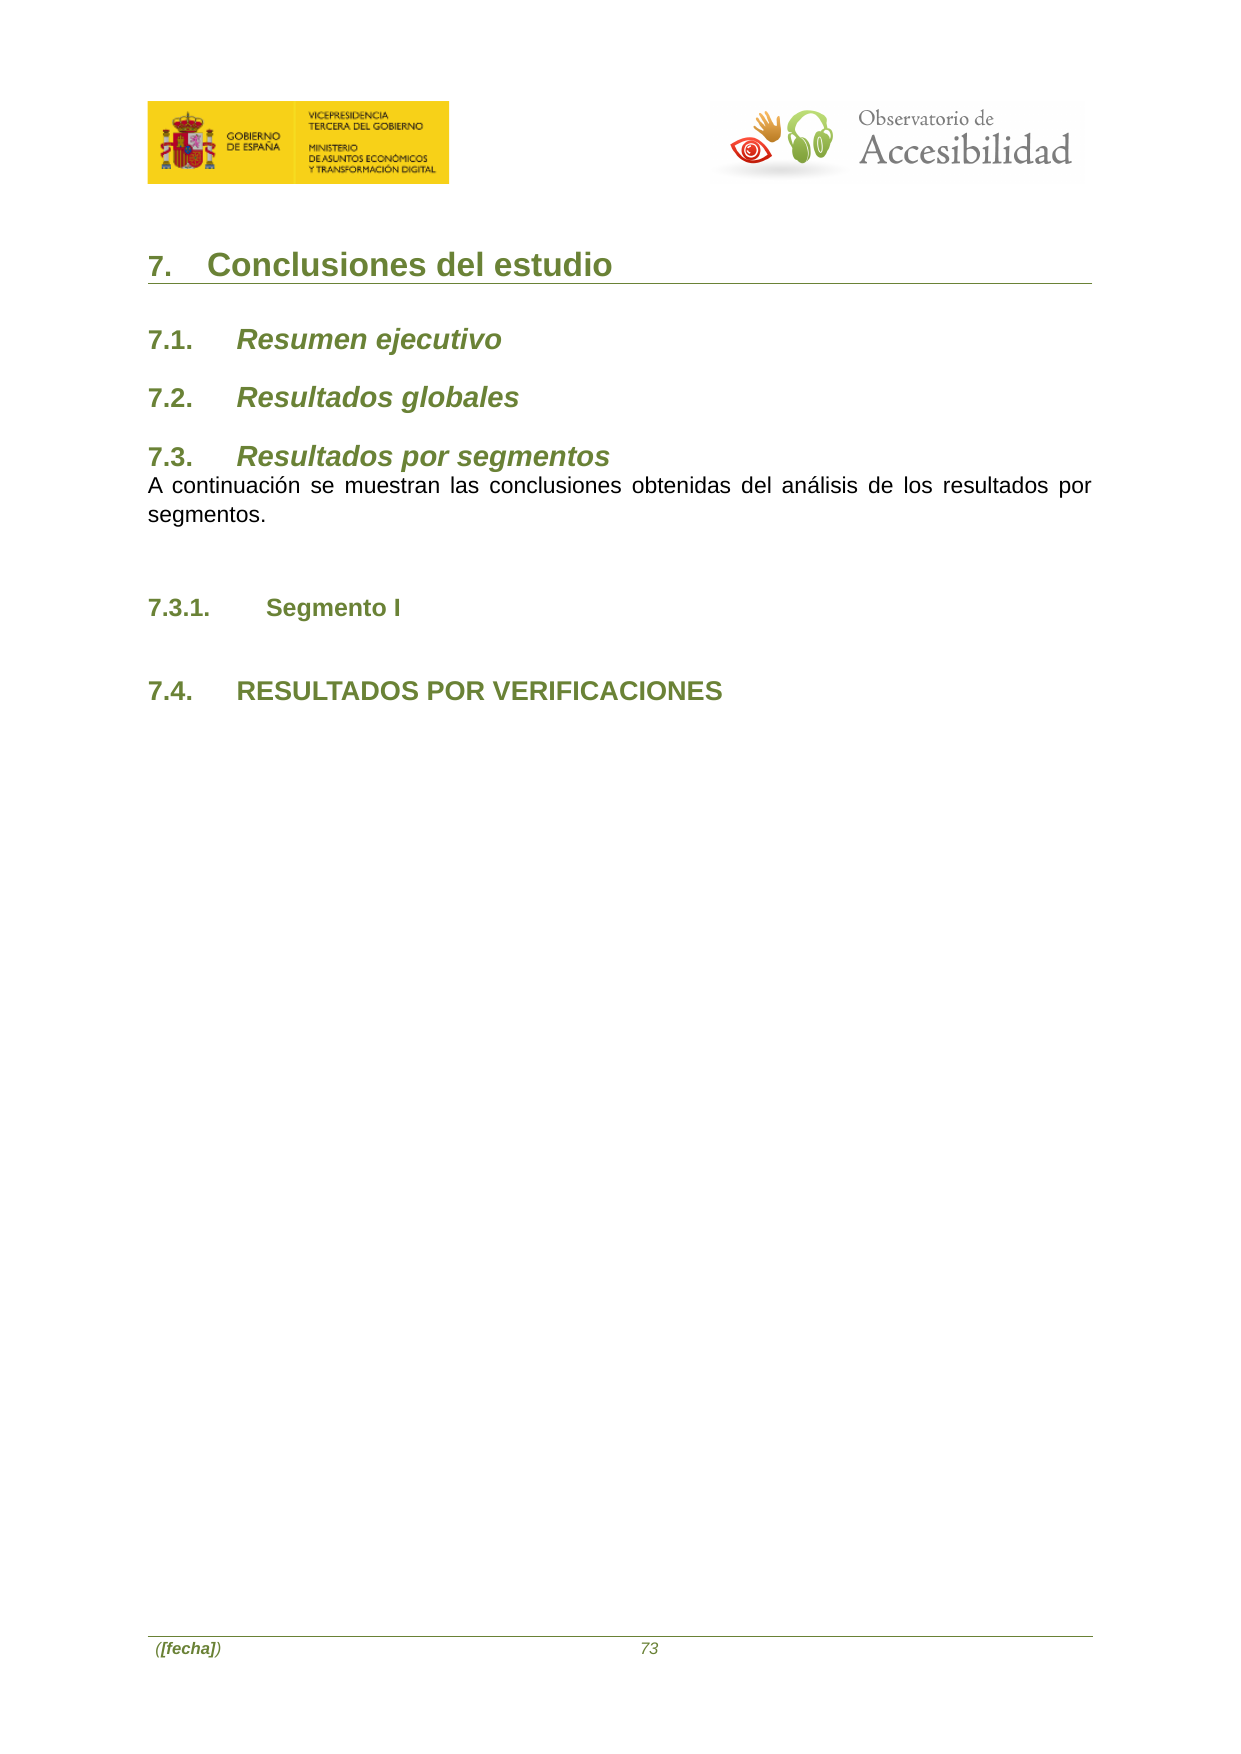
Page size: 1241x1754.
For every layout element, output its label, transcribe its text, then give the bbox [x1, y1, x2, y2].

subtitle Resultados por verificaciones [148, 674, 1092, 706]
subtitle Segmento I [148, 593, 1092, 622]
subtitle Resultados globales [148, 380, 1092, 414]
subtitle Resumen ejecutivo [148, 322, 1092, 355]
subtitle Resultados por segmentos [148, 439, 1092, 472]
text A continuación se muestran las conclusiones obtenidas del análisis de los resultados por segmentos. [148, 472, 1092, 528]
picture [710, 101, 1086, 184]
picture [147, 101, 450, 184]
subtitle Conclusiones del estudio [148, 245, 1092, 283]
